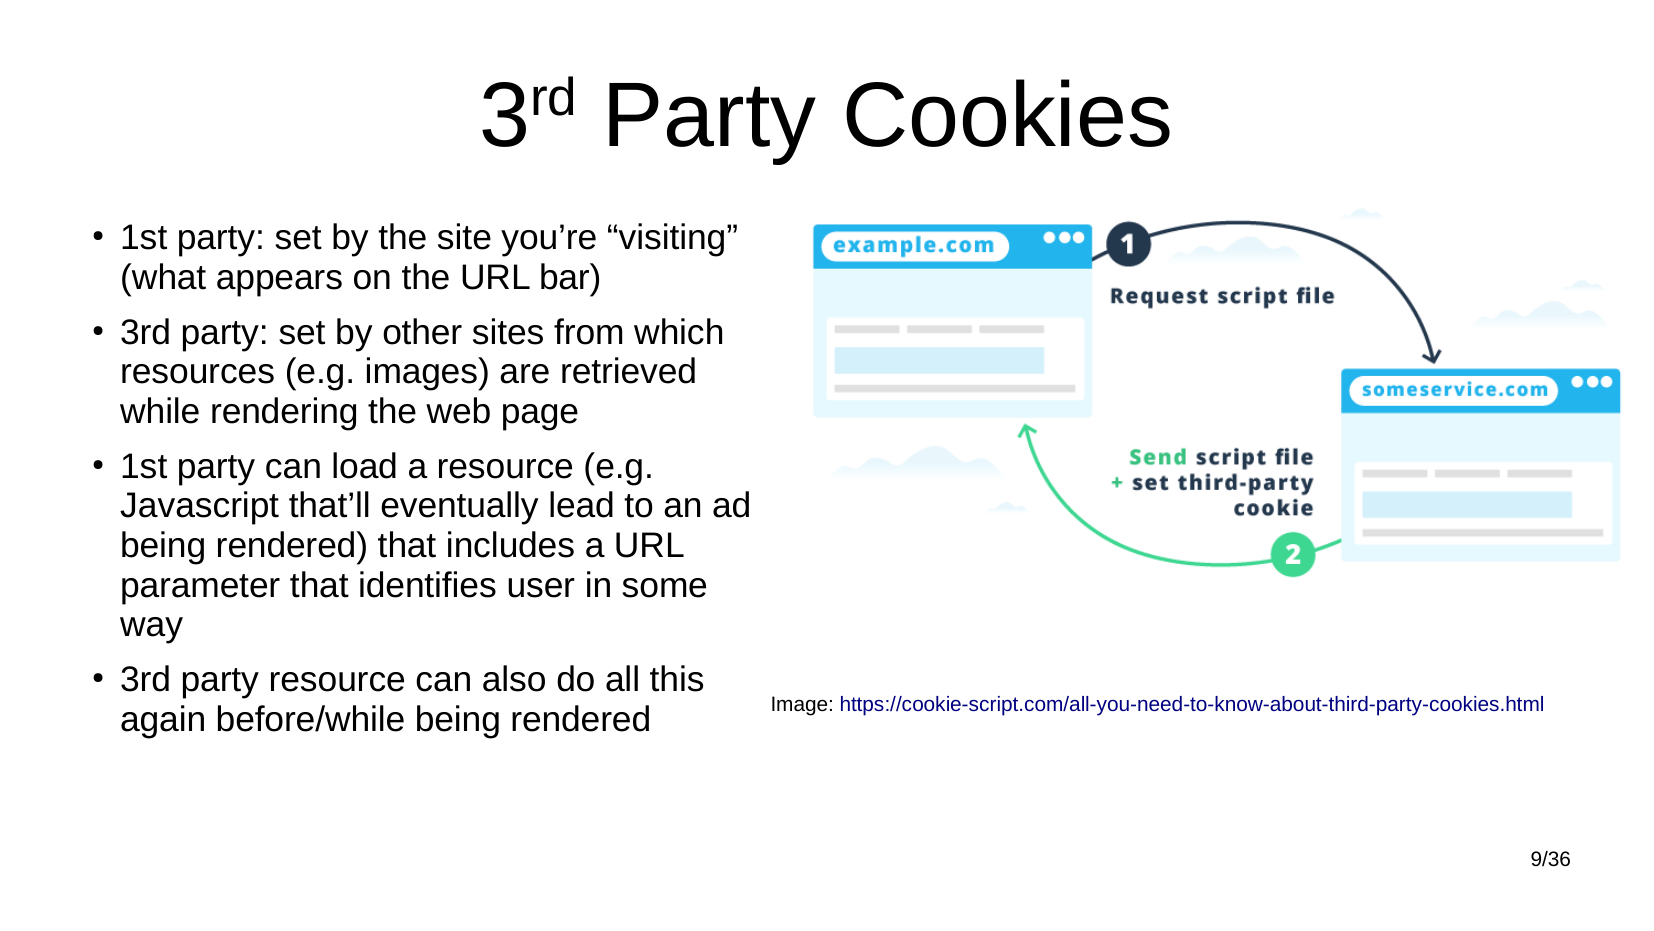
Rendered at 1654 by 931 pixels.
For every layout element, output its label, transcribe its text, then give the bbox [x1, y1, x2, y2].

picture [803, 188, 1630, 595]
list 1st party: set by the site you’re “visiting” (what appears on the URL bar) 3rd party: set by other sites from which resources (e.g. images) are retrieved while rendering the web page 1st party can load a resource (e.g. Javascript that’ll eventually lead to an ad being rendered) that includes a URL parameter that identifies user in some way 3rd party resource can also do all this again before/while being rendered [82, 217, 756, 758]
title 3rd Party Cookies [82, 37, 1571, 193]
text_box Image: https://cookie-script.com/all-you-need-to-know-about-third-party-cookies.html [755, 685, 1642, 803]
